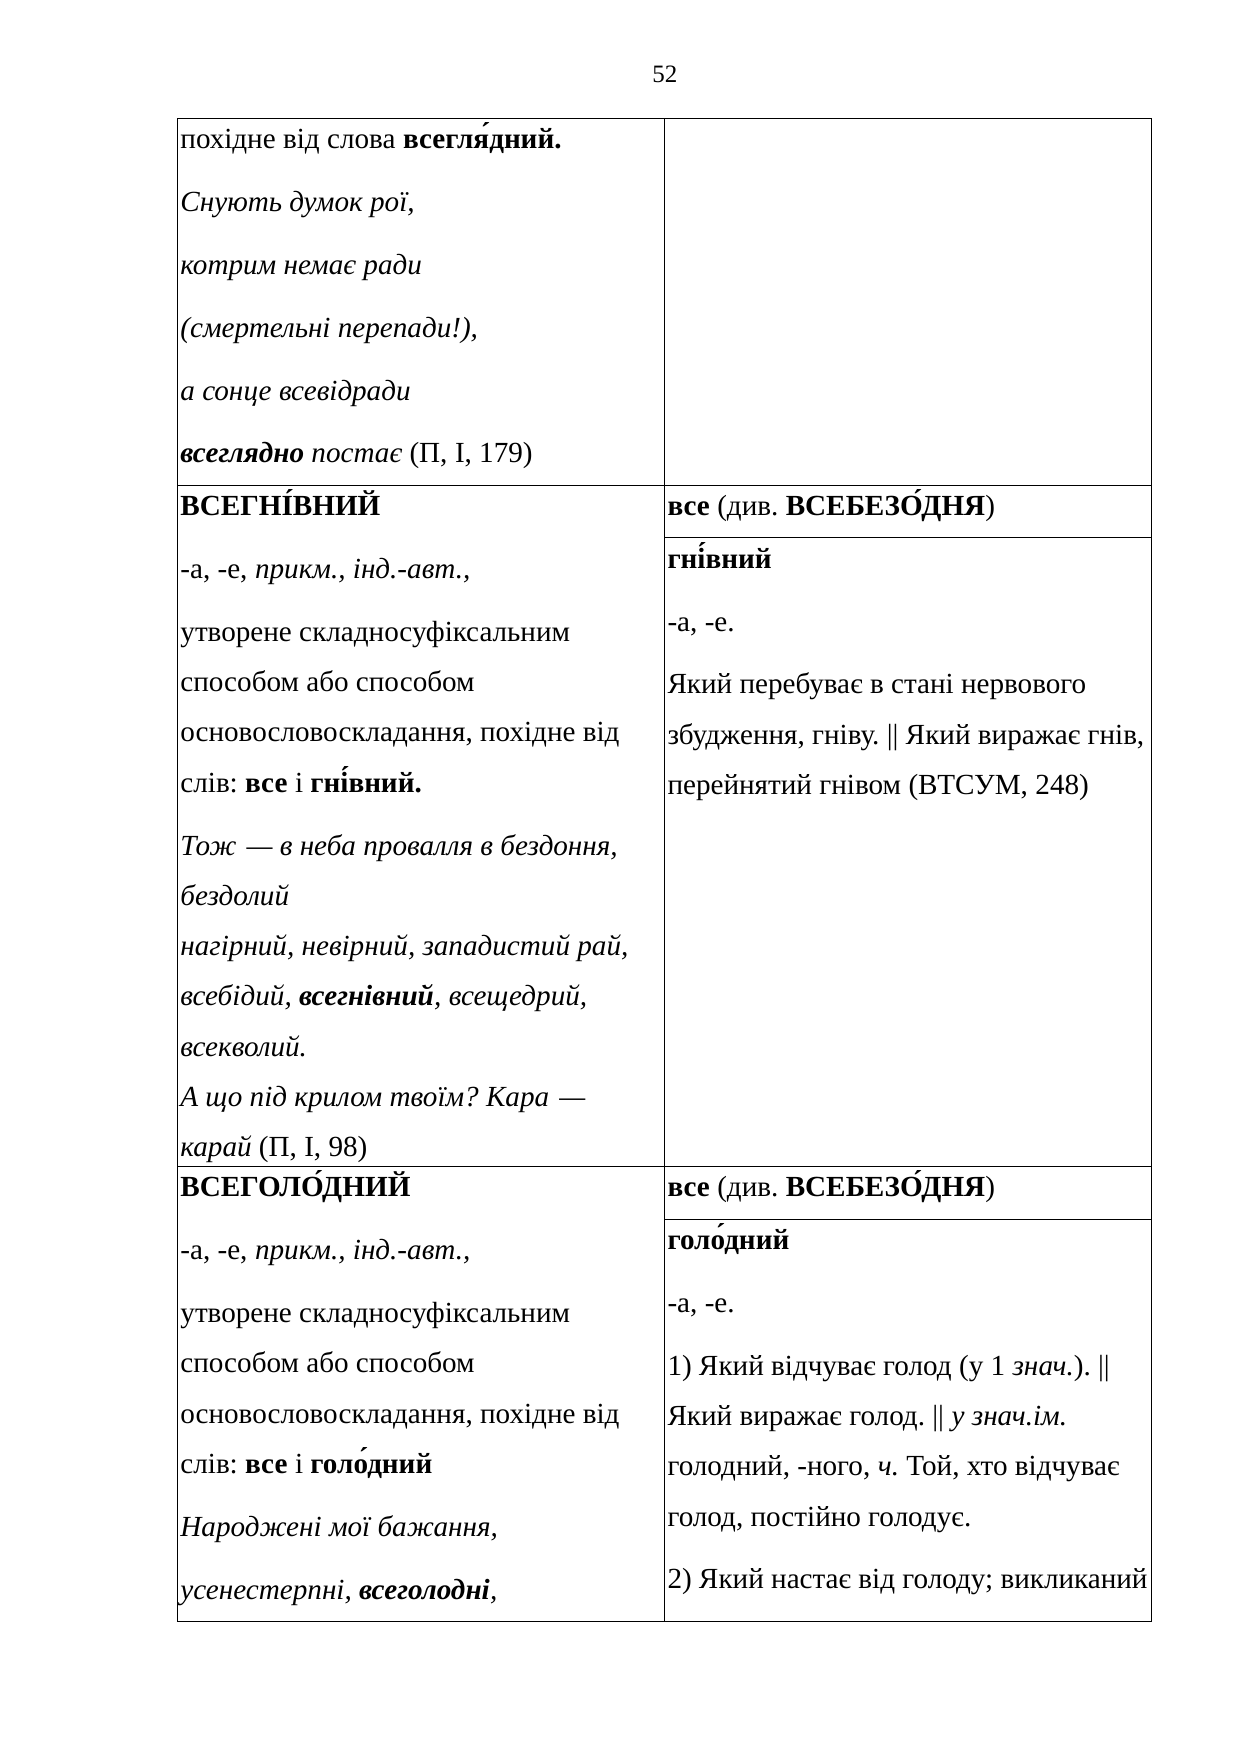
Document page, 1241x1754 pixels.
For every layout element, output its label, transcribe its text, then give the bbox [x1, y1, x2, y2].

table_cell голо́дний -а, -е. 1) Який відчуває голод (у 1 знач.). || Який виражає голод. || у знач.ім. голодний, -ного, ч. Той, хто відчуває голод, постійно голодує. 2) Який настає від голоду; викликаний [665, 1220, 1151, 1621]
table_cell все (див. ВСЕБЕЗО́ДНЯ) [665, 486, 1151, 537]
table_cell похідне від слова всегля́дний. Снують думок рої, котрим немає ради (смертельні перепади!), а сонце всевідради всеглядно постає (П, І, 179) [178, 119, 664, 485]
table_cell [665, 119, 1151, 485]
table_cell гні́вний -а, -е. Який перебуває в стані нервового збудження, гніву. || Який виражає гнів, перейнятий гнівом (ВТСУМ, 248) [665, 538, 1151, 1166]
table_cell все (див. ВСЕБЕЗО́ДНЯ) [665, 1167, 1151, 1219]
table_cell ВСЕГОЛО́ДНИЙ -а, -е, прикм., інд.-авт., утворене складносуфіксальним способом або способом основословоскладання, похідне від слів: все і голо́дний Народжені мої бажання, усенестерпні, всеголодні, [178, 1167, 664, 1621]
table_cell ВСЕГНІ́ВНИЙ -а, -е, прикм., інд.-авт., утворене складносуфіксальним способом або способом основословоскладання, похідне від слів: все і гні́вний. Тож — в неба провалля в бездоння, бездолий нагірний, невірний, западистий рай, всебідий, всегнівний, всещедрий, всекволий. А що під крилом твоїм? Кара — карай (П, І, 98) [178, 486, 664, 1166]
